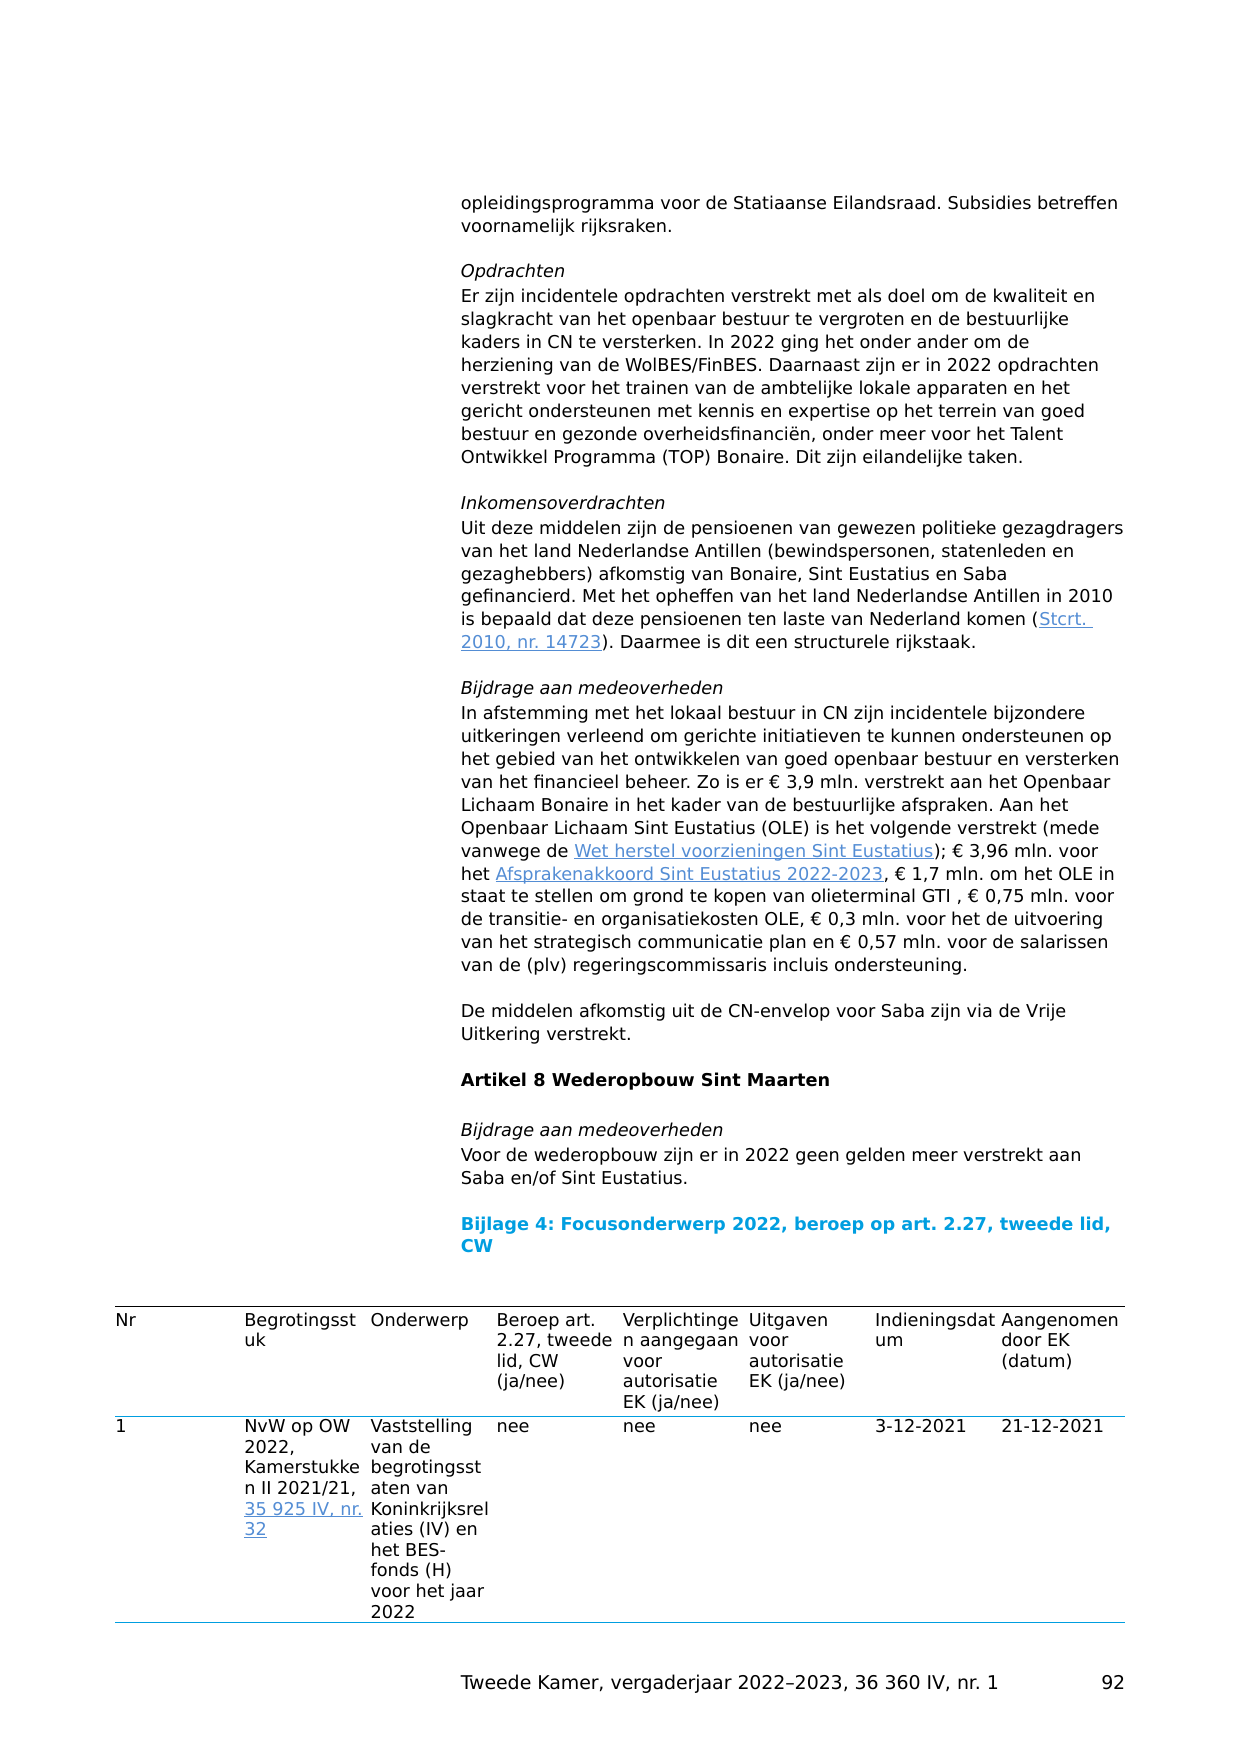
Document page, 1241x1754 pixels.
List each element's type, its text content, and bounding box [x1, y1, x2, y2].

table_cell Onderwerp [368, 1307, 493, 1416]
table_cell Begrotingsstuk [241, 1307, 367, 1416]
table_cell Indieningsdatum [872, 1307, 998, 1416]
table_cell Beroep art. 2.27, tweede lid, CW (ja/nee) [494, 1307, 620, 1416]
text Uit deze middelen zijn de pensioenen van gewezen politieke gezagdragers van het land Nederlandse Antillen (bewindspersonen, statenleden en gezaghebbers) afkomstig van Bonaire, Sint Eustatius en Saba gefinancierd. Met het opheffen van het land Nederlandse Antillen in 2010 is bepaald dat deze pensioenen ten laste van Nederland komen (Stcrt. 2010, nr. 14723). Daarmee is dit een structurele rijkstaak. [461, 516, 1125, 653]
table_cell Nr [115, 1307, 241, 1416]
text Voor de wederopbouw zijn er in 2022 geen gelden meer verstrekt aan Saba en/of Sint Eustatius. [461, 1143, 1125, 1189]
table_cell nee [620, 1417, 746, 1622]
table_cell nee [746, 1417, 872, 1622]
text Opdrachten [461, 259, 1125, 282]
table_cell nee [494, 1417, 620, 1622]
text De middelen afkomstig uit de CN-envelop voor Saba zijn via de Vrije Uitkering verstrekt. [461, 999, 1125, 1045]
table_header Tabel 48 Focusonderwerp 2022 Koninksrijksrelaties (IV) [115, 1281, 1125, 1306]
table_cell 21-12-2021 [998, 1417, 1125, 1622]
title Bijlage 4: Focusonderwerp 2022, beroep op art. 2.27, tweede lid, CW [461, 1212, 1125, 1257]
text In afstemming met het lokaal bestuur in CN zijn incidentele bijzondere uitkeringen verleend om gerichte initiatieven te kunnen ondersteunen op het gebied van het ontwikkelen van goed openbaar bestuur en versterken van het financieel beheer. Zo is er € 3,9 mln. verstrekt aan het Openbaar Lichaam Bonaire in het kader van de bestuurlijke afspraken. Aan het Openbaar Lichaam Sint Eustatius (OLE) is het volgende verstrekt (mede vanwege de Wet herstel voorzieningen Sint Eustatius); € 3,96 mln. voor het Afsprakenakkoord Sint Eustatius 2022-2023, € 1,7 mln. om het OLE in staat te stellen om grond te kopen van olieterminal GTI , € 0,75 mln. voor de transitie- en organisatiekosten OLE, € 0,3 mln. voor het de uitvoering van het strategisch communicatie plan en € 0,57 mln. voor de salarissen van de (plv) regeringscommissaris incluis ondersteuning. [461, 701, 1125, 976]
text Inkomensoverdrachten [461, 491, 1125, 514]
text opleidingsprogramma voor de Statiaanse Eilandsraad. Subsidies betreffen voornamelijk rijksraken. [461, 191, 1125, 237]
table_cell 3-12-2021 [872, 1417, 998, 1622]
text Artikel 8 Wederopbouw Sint Maarten [461, 1068, 1125, 1091]
text Er zijn incidentele opdrachten verstrekt met als doel om de kwaliteit en slagkracht van het openbaar bestuur te vergroten en de bestuurlijke kaders in CN te versterken. In 2022 ging het onder ander om de herziening van de WolBES/FinBES. Daarnaast zijn er in 2022 opdrachten verstrekt voor het trainen van de ambtelijke lokale apparaten en het gericht ondersteunen met kennis en expertise op het terrein van goed bestuur en gezonde overheidsfinanciën, onder meer voor het Talent Ontwikkel Programma (TOP) Bonaire. Dit zijn eilandelijke taken. [461, 284, 1125, 468]
text Bijdrage aan medeoverheden [461, 676, 1125, 699]
table_cell NvW op OW 2022, Kamerstukken II 2021/21, 35 925 IV, nr. 32 [241, 1417, 367, 1622]
text Bijdrage aan medeoverheden [461, 1118, 1125, 1141]
table_cell Vaststelling van de begrotingsstaten van Koninkrijksrelaties (IV) en het BES-fonds (H) voor het jaar 2022 [368, 1417, 493, 1622]
table_cell Aangenomen door EK (datum) [998, 1307, 1125, 1416]
table_cell Verplichtingen aangegaan voor autorisatie EK (ja/nee) [620, 1307, 746, 1416]
table_cell 1 [115, 1417, 241, 1622]
table_cell Uitgaven voor autorisatie EK (ja/nee) [746, 1307, 872, 1416]
